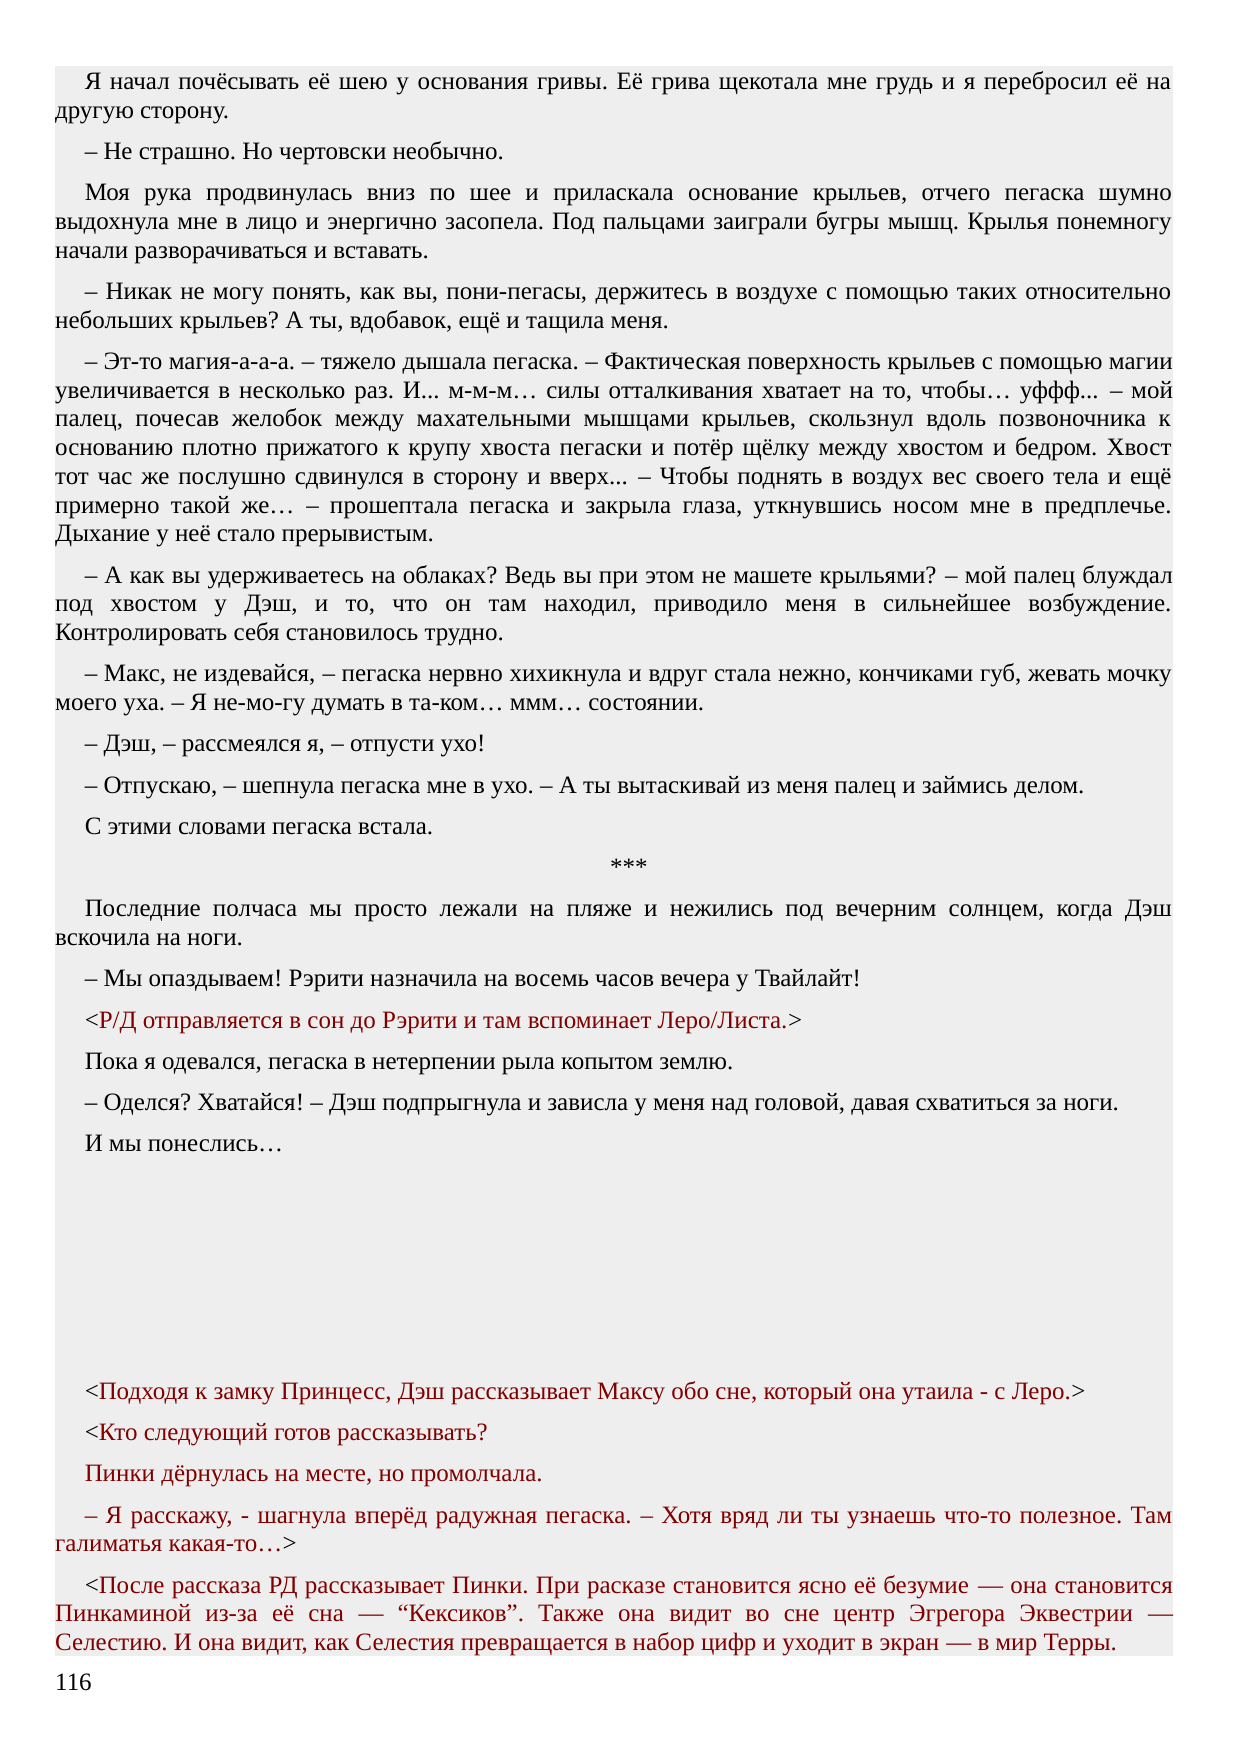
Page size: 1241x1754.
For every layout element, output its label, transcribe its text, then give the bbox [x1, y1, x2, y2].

text <После рассказа РД рассказывает Пинки. При расказе становится ясно её безумие — она становится Пинкаминой из-за её сна — “Кексиков”. Также она видит во сне центр Эгрегора Эквестрии — Селестию. И она видит, как Селестия превращается в набор цифр и уходит в экран — в мир Терры. [55, 1570, 1173, 1656]
text С этими словами пегаска встала. [55, 811, 1173, 840]
text Последние полчаса мы просто лежали на пляже и нежились под вечерним солнцем, когда Дэш вскочила на ноги. [55, 893, 1173, 951]
text <Кто следующий готов рассказывать? [55, 1417, 1173, 1446]
text – Оделся? Хватайся! – Дэш подпрыгнула и зависла у меня над головой, давая схватиться за ноги. [55, 1087, 1173, 1116]
text <Р/Д отправляется в сон до Рэрити и там вспоминает Леро/Листа.> [55, 1005, 1173, 1033]
text – Я расскажу, - шагнула вперёд радужная пегаска. – Хотя вряд ли ты узнаешь что-то полезное. Там галиматья какая-то…> [55, 1500, 1173, 1557]
text Моя рука продвинулась вниз по шее и приласкала основание крыльев, отчего пегаска шумно выдохнула мне в лицо и энергично засопела. Под пальцами заиграли бугры мышц. Крылья понемногу начали разворачиваться и вставать. [55, 177, 1173, 263]
text Пока я одевался, пегаска в нетерпении рыла копытом землю. [55, 1046, 1173, 1075]
text – Отпускаю, – шепнула пегаска мне в ухо. – А ты вытаскивай из меня палец и займись делом. [55, 770, 1173, 798]
text – Макс, не издевайся, – пегаска нервно хихикнула и вдруг стала нежно, кончиками губ, жевать мочку моего уха. – Я не-мо-гу думать в та-ком… ммм… состоянии. [55, 658, 1173, 716]
text Пинки дёрнулась на месте, но промолчала. [55, 1458, 1173, 1487]
text <Подходя к замку Принцесс, Дэш рассказывает Максу обо сне, который она утаила - с Леро.> [55, 1376, 1173, 1405]
text И мы понеслись… [55, 1128, 1173, 1157]
text – Никак не могу понять, как вы, пони-пегасы, держитесь в воздухе с помощью таких относительно небольших крыльев? А ты, вдобавок, ещё и тащила меня. [55, 276, 1173, 333]
text Я начал почёсывать её шею у основания гривы. Её грива щекотала мне грудь и я перебросил её на другую сторону. [55, 66, 1173, 123]
text *** [55, 852, 1173, 881]
text – Не страшно. Но чертовски необычно. [55, 136, 1173, 165]
text – А как вы удерживаетесь на облаках? Ведь вы при этом не машете крыльями? – мой палец блуждал под хвостом у Дэш, и то, что он там находил, приводило меня в сильнейшее возбуждение. Контролировать себя становилось трудно. [55, 560, 1173, 646]
text – Мы опаздываем! Рэрити назначила на восемь часов вечера у Твайлайт! [55, 963, 1173, 992]
text – Эт-то магия-а-а-а. – тяжело дышала пегаска. – Фактическая поверхность крыльев с помощью магии увеличивается в несколько раз. И... м-м-м… силы отталкивания хватает на то, чтобы… уффф... – мой палец, почесав желобок между махательными мышцами крыльев, скользнул вдоль позвоночника к основанию плотно прижатого к крупу хвоста пегаски и потёр щёлку между хвостом и бедром. Хвост тот час же послушно сдвинулся в сторону и вверх... – Чтобы поднять в воздух вес своего тела и ещё примерно такой же… – прошептала пегаска и закрыла глаза, уткнувшись носом мне в предплечье. Дыхание у неё стало прерывистым. [55, 346, 1173, 547]
text – Дэш, – рассмеялся я, – отпусти ухо! [55, 728, 1173, 757]
